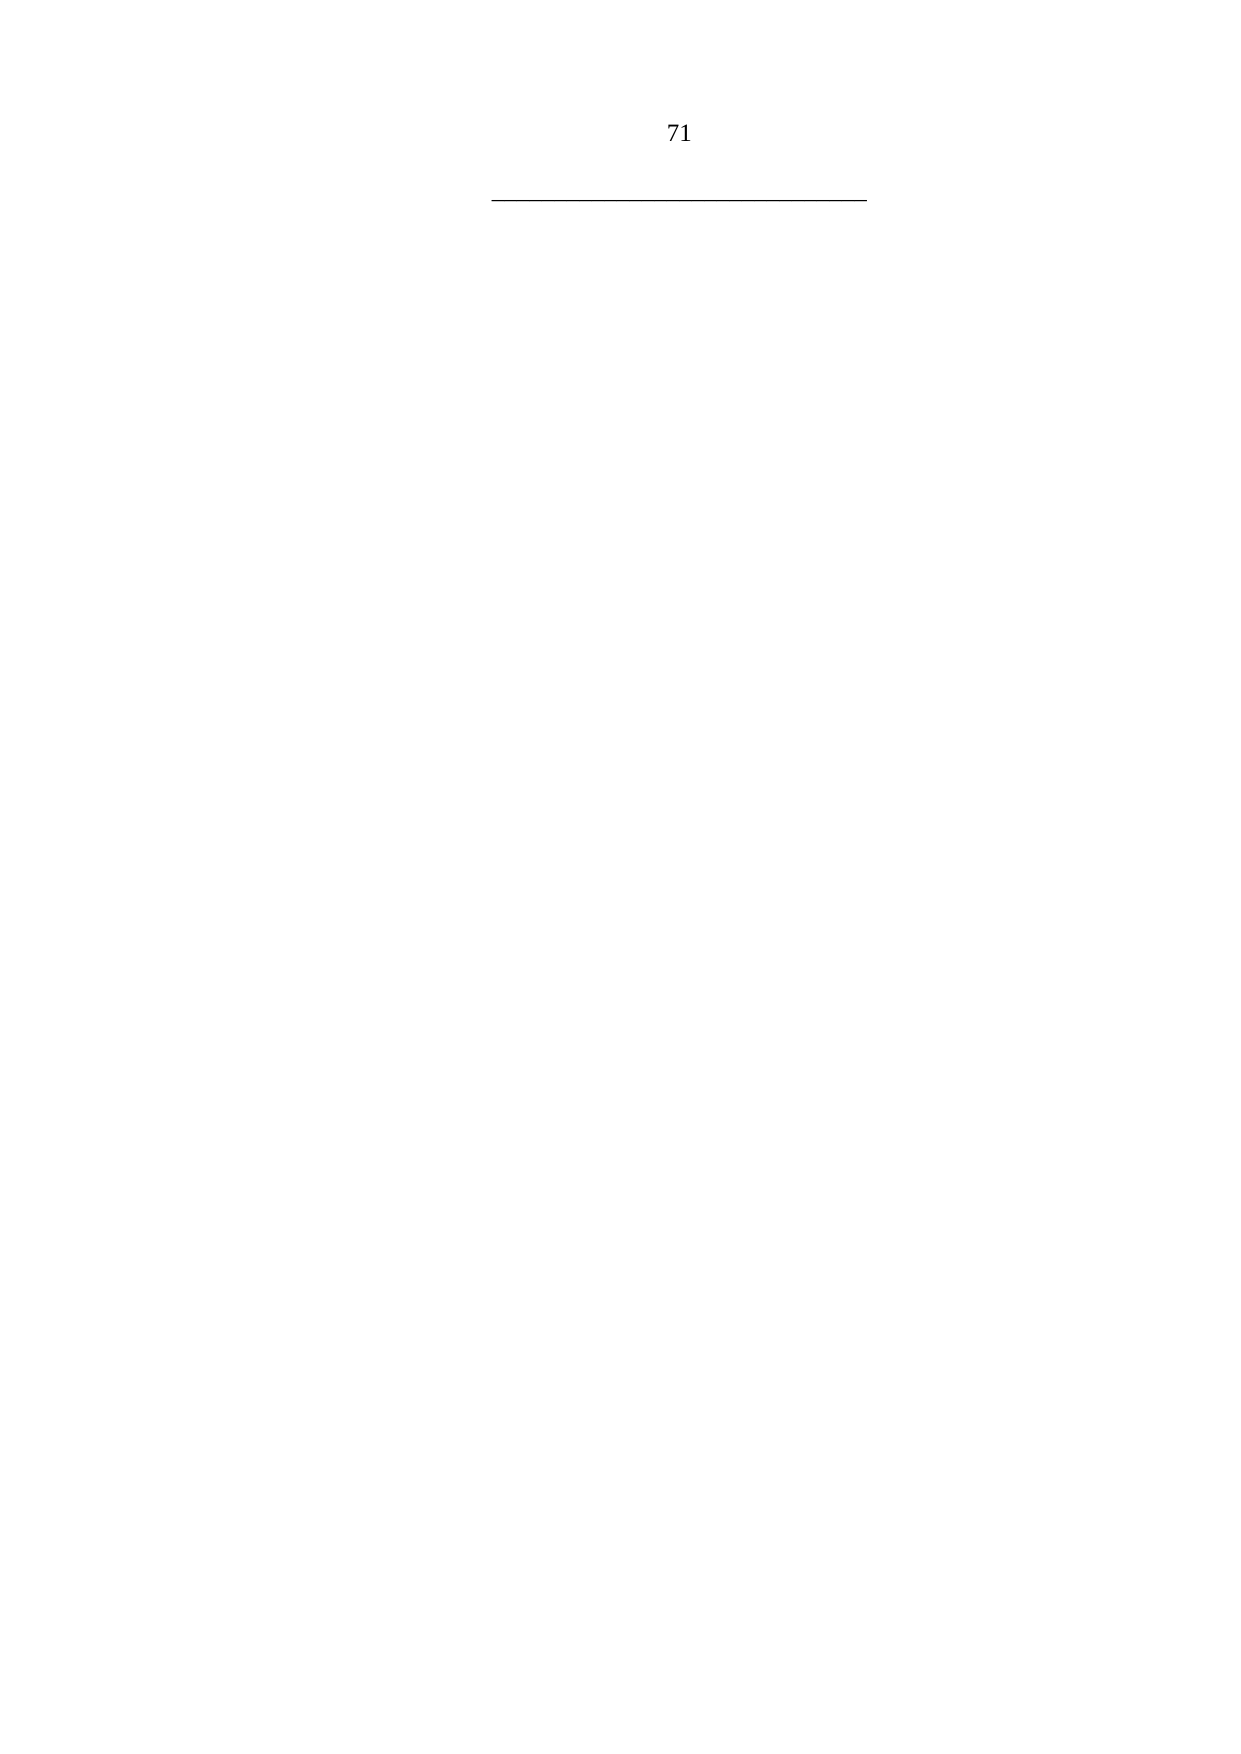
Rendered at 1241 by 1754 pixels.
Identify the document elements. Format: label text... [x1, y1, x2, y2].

text ______________________________ [177, 176, 1181, 204]
